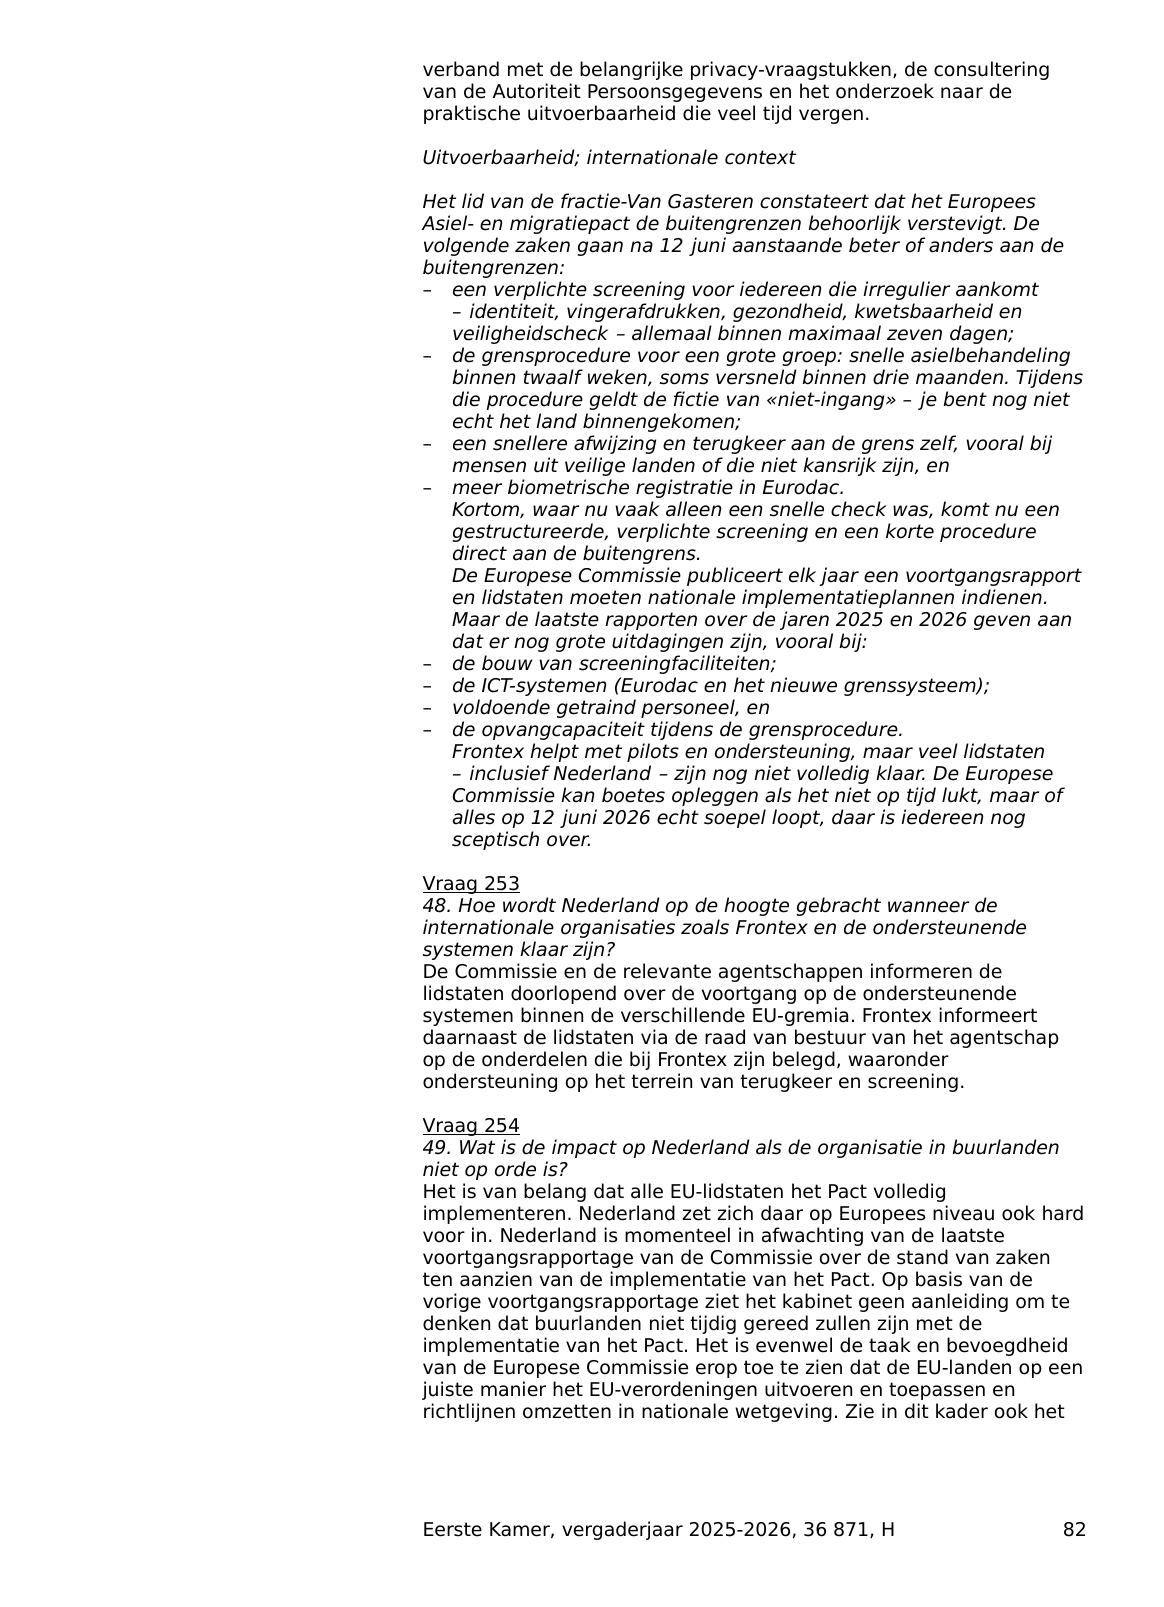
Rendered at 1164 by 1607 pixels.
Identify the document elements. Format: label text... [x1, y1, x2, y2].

text 48. Hoe wordt Nederland op de hoogte gebracht wanneer de internationale organisaties zoals Frontex en de ondersteunende systemen klaar zijn? [422, 895, 1087, 961]
text – voldoende getraind personeel, en [422, 697, 1087, 719]
subtitle Uitvoerbaarheid; internationale context [422, 147, 1087, 169]
text – een snellere afwijzing en terugkeer aan de grens zelf, vooral bij mensen uit veilige landen of die niet kansrijk zijn, en [422, 433, 1087, 477]
text 49. Wat is de impact op Nederland als de organisatie in buurlanden niet op orde is? [422, 1137, 1087, 1181]
text – meer biometrische registratie in Eurodac. [422, 477, 1087, 499]
text Vraag 253 [422, 873, 1087, 895]
text – de bouw van screeningfaciliteiten; [422, 653, 1087, 675]
text – een verplichte screening voor iedereen die irregulier aankomt – identiteit, vingerafdrukken, gezondheid, kwetsbaarheid en veiligheidscheck – allemaal binnen maximaal zeven dagen; [422, 279, 1087, 345]
text Het is van belang dat alle EU-lidstaten het Pact volledig implementeren. Nederland zet zich daar op Europees niveau ook hard voor in. Nederland is momenteel in afwachting van de laatste voortgangsrapportage van de Commissie over de stand van zaken ten aanzien van de implementatie van het Pact. Op basis van de vorige voortgangsrapportage ziet het kabinet geen aanleiding om te denken dat buurlanden niet tijdig gereed zullen zijn met de implementatie van het Pact. Het is evenwel de taak en bevoegdheid van de Europese Commissie erop toe te zien dat de EU-landen op een juiste manier het EU-verordeningen uitvoeren en toepassen en richtlijnen omzetten in nationale wetgeving. Zie in dit kader ook het [422, 1181, 1087, 1423]
text Het lid van de fractie-Van Gasteren constateert dat het Europees Asiel- en migratiepact de buitengrenzen behoorlijk verstevigt. De volgende zaken gaan na 12 juni aanstaande beter of anders aan de buitengrenzen: [422, 191, 1087, 279]
text Frontex helpt met pilots en ondersteuning, maar veel lidstaten – inclusief Nederland – zijn nog niet volledig klaar. De Europese Commissie kan boetes opleggen als het niet op tijd lukt, maar of alles op 12 juni 2026 echt soepel loopt, daar is iedereen nog sceptisch over. [452, 741, 1087, 851]
text verband met de belangrijke privacy-vraagstukken, de consultering van de Autoriteit Persoonsgegevens en het onderzoek naar de praktische uitvoerbaarheid die veel tijd vergen. [422, 59, 1087, 125]
text De Europese Commissie publiceert elk jaar een voortgangsrapport en lidstaten moeten nationale implementatieplannen indienen. Maar de laatste rapporten over de jaren 2025 en 2026 geven aan dat er nog grote uitdagingen zijn, vooral bij: [452, 565, 1087, 653]
text Vraag 254 [422, 1115, 1087, 1137]
text De Commissie en de relevante agentschappen informeren de lidstaten doorlopend over de voortgang op de ondersteunende systemen binnen de verschillende EU-gremia. Frontex informeert daarnaast de lidstaten via de raad van bestuur van het agentschap op de onderdelen die bij Frontex zijn belegd, waaronder ondersteuning op het terrein van terugkeer en screening. [422, 961, 1087, 1093]
text – de opvangcapaciteit tijdens de grensprocedure. [422, 719, 1087, 741]
text Kortom, waar nu vaak alleen een snelle check was, komt nu een gestructureerde, verplichte screening en een korte procedure direct aan de buitengrens. [452, 499, 1087, 565]
text – de grensprocedure voor een grote groep: snelle asielbehandeling binnen twaalf weken, soms versneld binnen drie maanden. Tijdens die procedure geldt de fictie van «niet-ingang» – je bent nog niet echt het land binnengekomen; [422, 345, 1087, 433]
text – de ICT-systemen (Eurodac en het nieuwe grenssysteem); [422, 675, 1087, 697]
